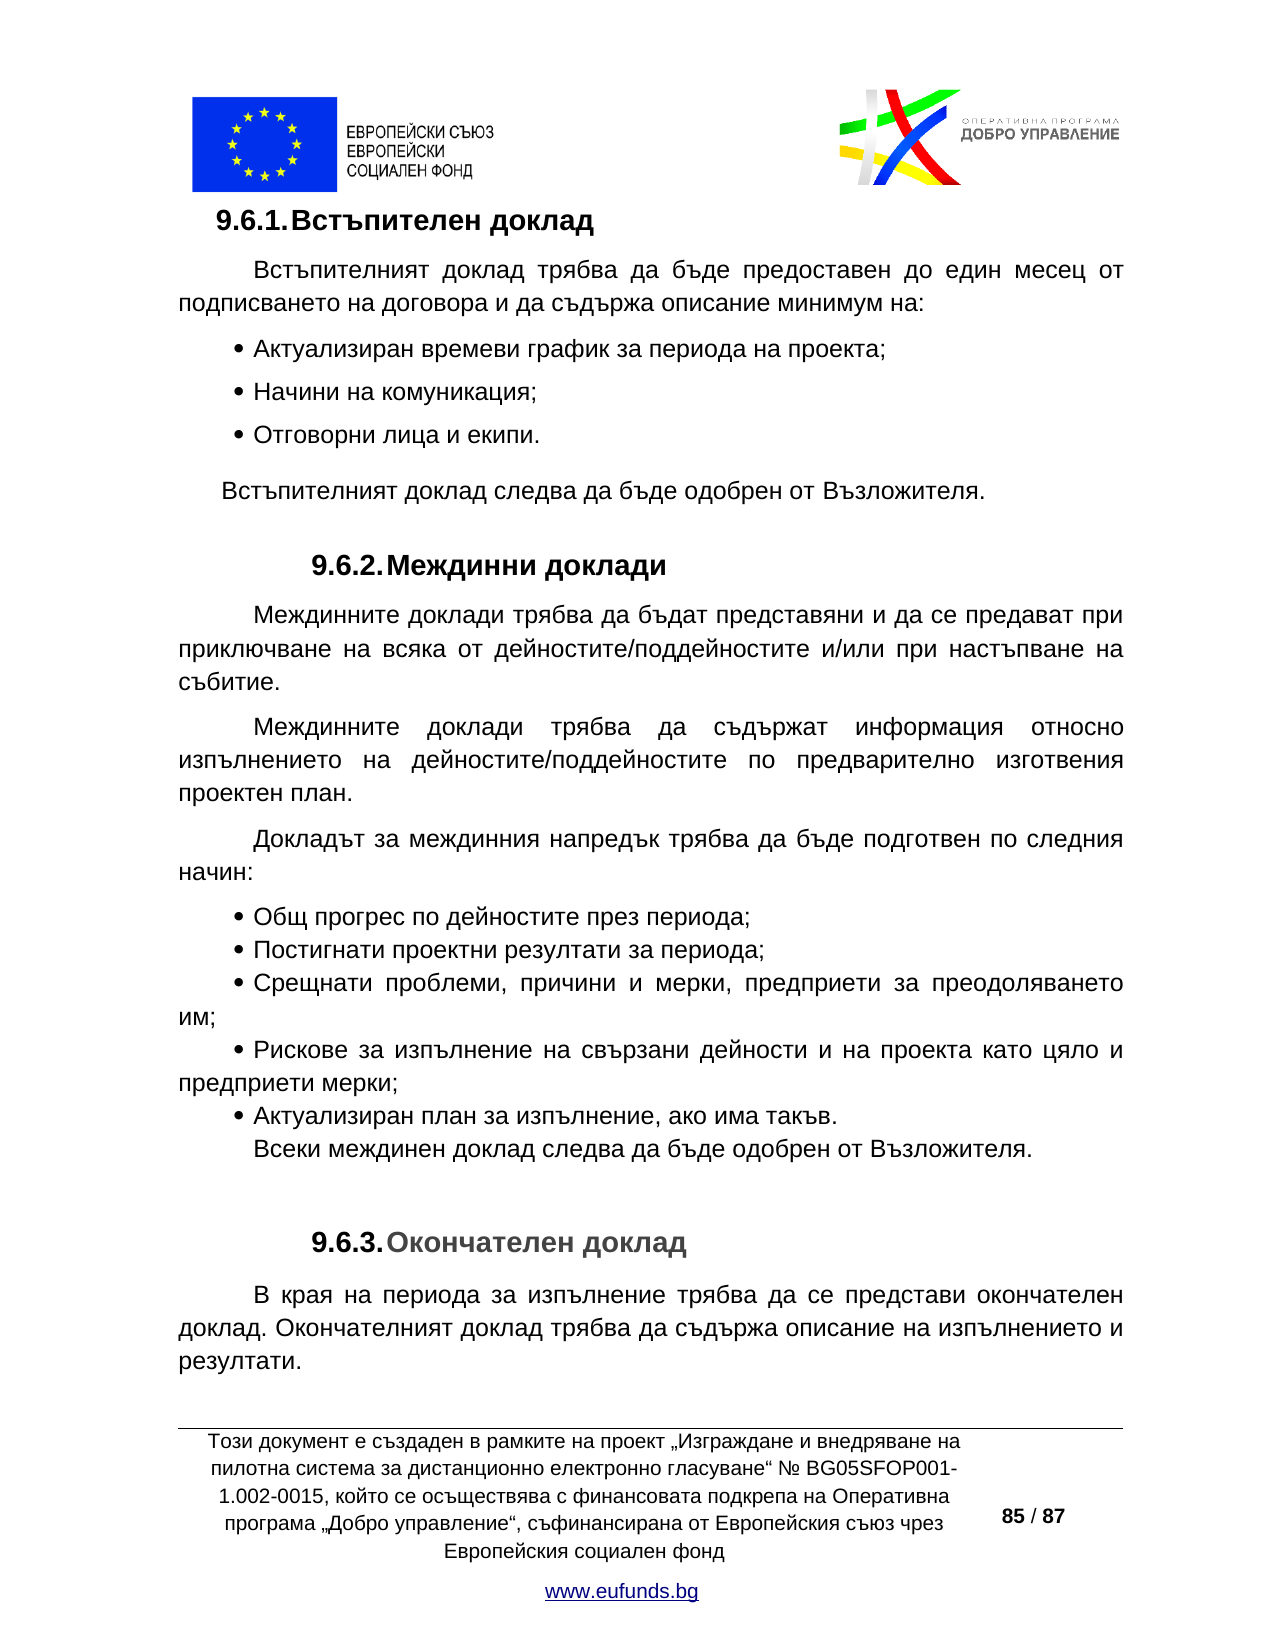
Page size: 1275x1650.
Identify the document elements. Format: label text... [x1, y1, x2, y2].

text В края на периода за изпълнение трябва да се представи окончателен доклад. Окончателният доклад трябва да съдържа описание на изпълнението и резултати. [178, 1280, 1125, 1375]
text Встъпителният доклад следва да бъде одобрен от възложителя. [178, 476, 1125, 504]
list Отговорни лица и екипи. [178, 420, 1125, 449]
list Общ прогрес по дейностите през периода; [178, 902, 1125, 931]
list Начини на комуникация; [178, 377, 1125, 406]
text Всеки междинен доклад следва да бъде одобрен от Възложителя. [178, 1134, 1125, 1163]
subtitle Междинни доклади [311, 548, 1125, 582]
list Рискове за изпълнение на свързани дейности и на проекта като цяло и предприети мерки; [178, 1034, 1125, 1096]
text Междинните доклади трябва да бъдат представяни и да се предават при приключване на всяка от дейностите/поддейностите и/или при настъпване на събитие. [178, 601, 1125, 695]
list Актуализиран план за изпълнение, ако има такъв. [178, 1101, 1125, 1129]
text Встъпителният доклад трябва да бъде предоставен до един месец от подписването на договора и да съдържа описание минимум на: [178, 255, 1125, 317]
list Актуализиран времеви график за периода на проекта; [178, 333, 1125, 362]
subtitle Встъпителен доклад [216, 202, 1125, 236]
list Постигнати проектни резултати за периода; [178, 935, 1125, 964]
subtitle Окончателен доклад [311, 1225, 1125, 1258]
text Докладът за междинния напредък трябва да бъде подготвен по следния начин: [178, 824, 1125, 885]
text Междинните доклади трябва да съдържат информация относно изпълнението на дейностите/поддейностите по предварително изготвения проектен план. [178, 712, 1125, 807]
list Срещнати проблеми, причини и мерки, предприети за преодоляването им; [178, 968, 1125, 1030]
